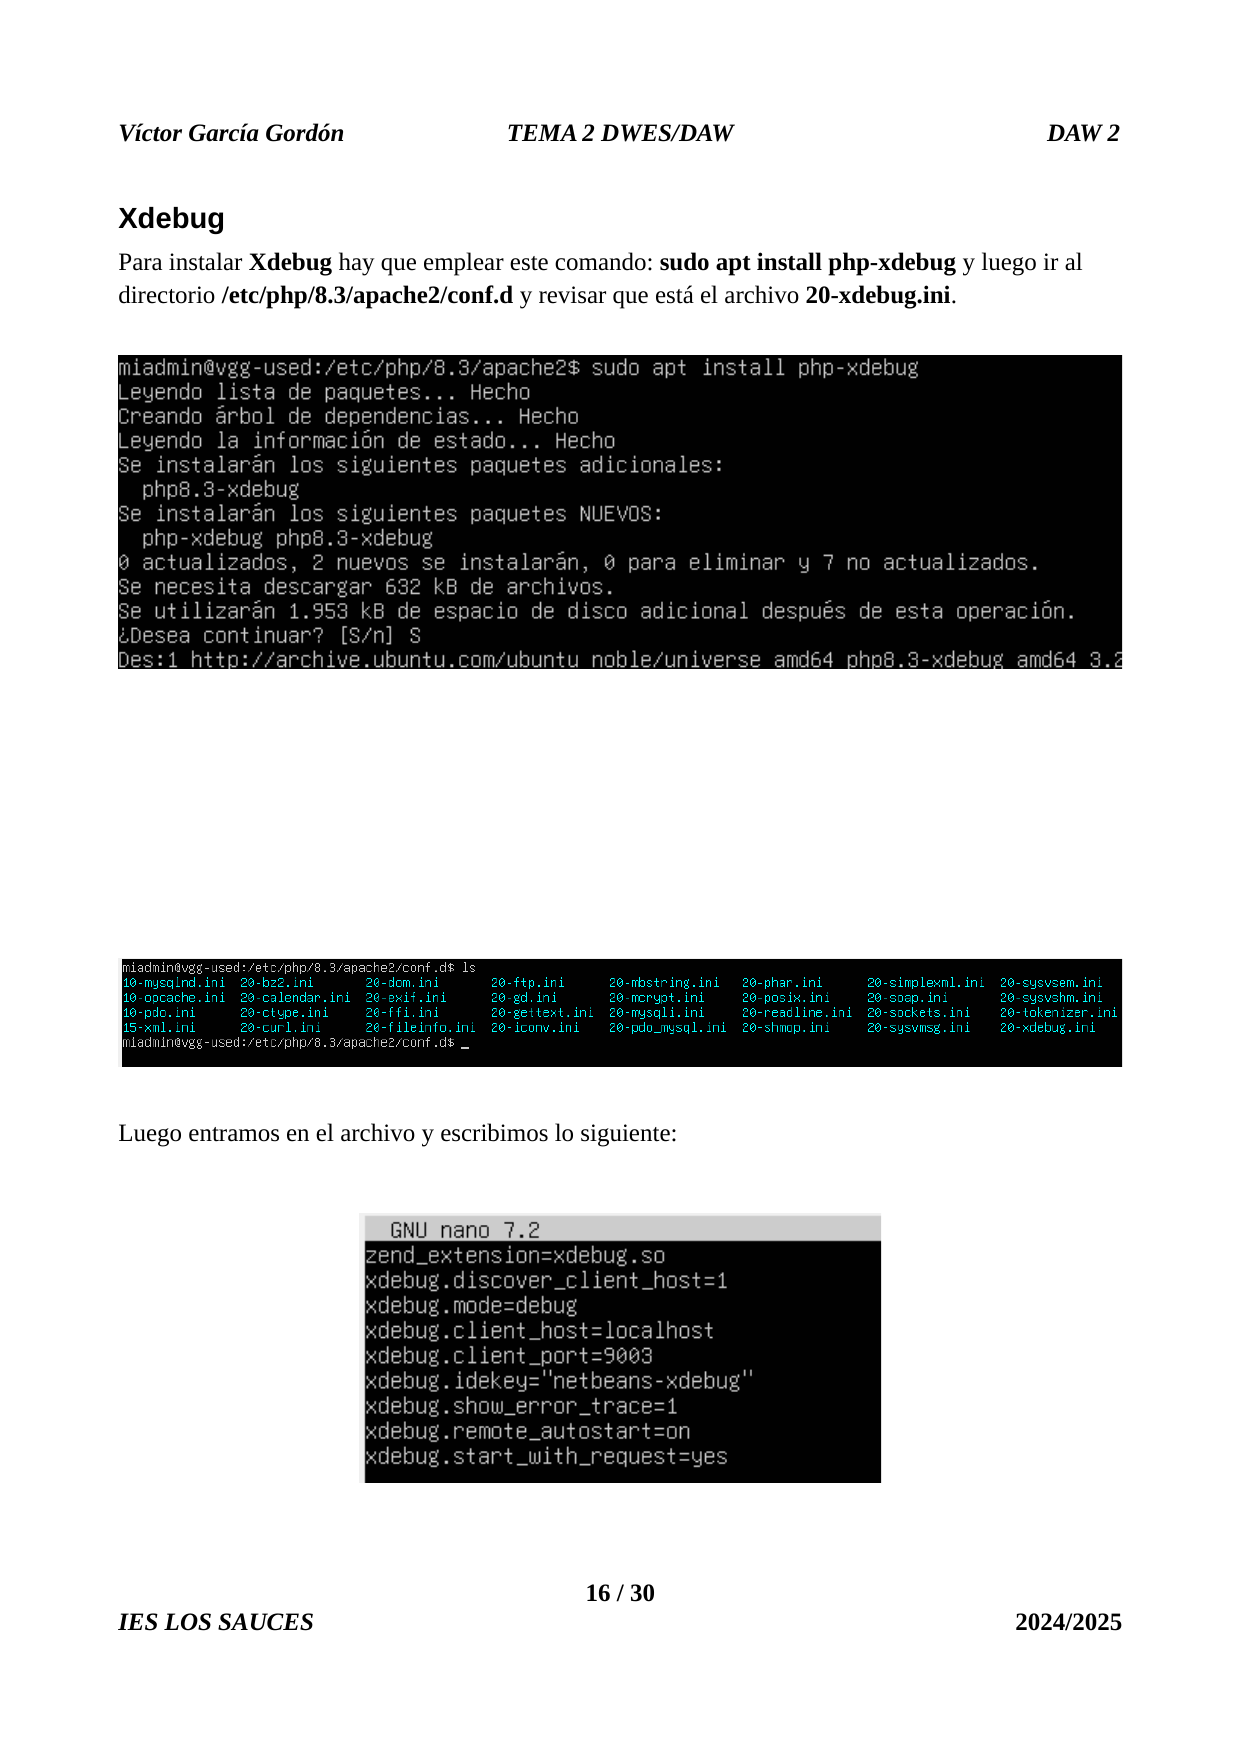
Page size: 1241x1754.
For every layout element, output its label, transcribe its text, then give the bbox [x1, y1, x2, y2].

picture [118, 355, 1123, 669]
picture [118, 958, 1123, 1067]
picture [359, 1213, 882, 1483]
subtitle Xdebug [118, 201, 1122, 235]
text Luego entramos en el archivo y escribimos lo siguiente: [118, 1118, 1122, 1147]
text Para instalar Xdebug hay que emplear este comando: sudo apt install php-xdebug y luego ir al directorio /etc/php/8.3/apache2/conf.d y revisar que está el archivo 20-xdebug.ini. [118, 247, 1122, 309]
